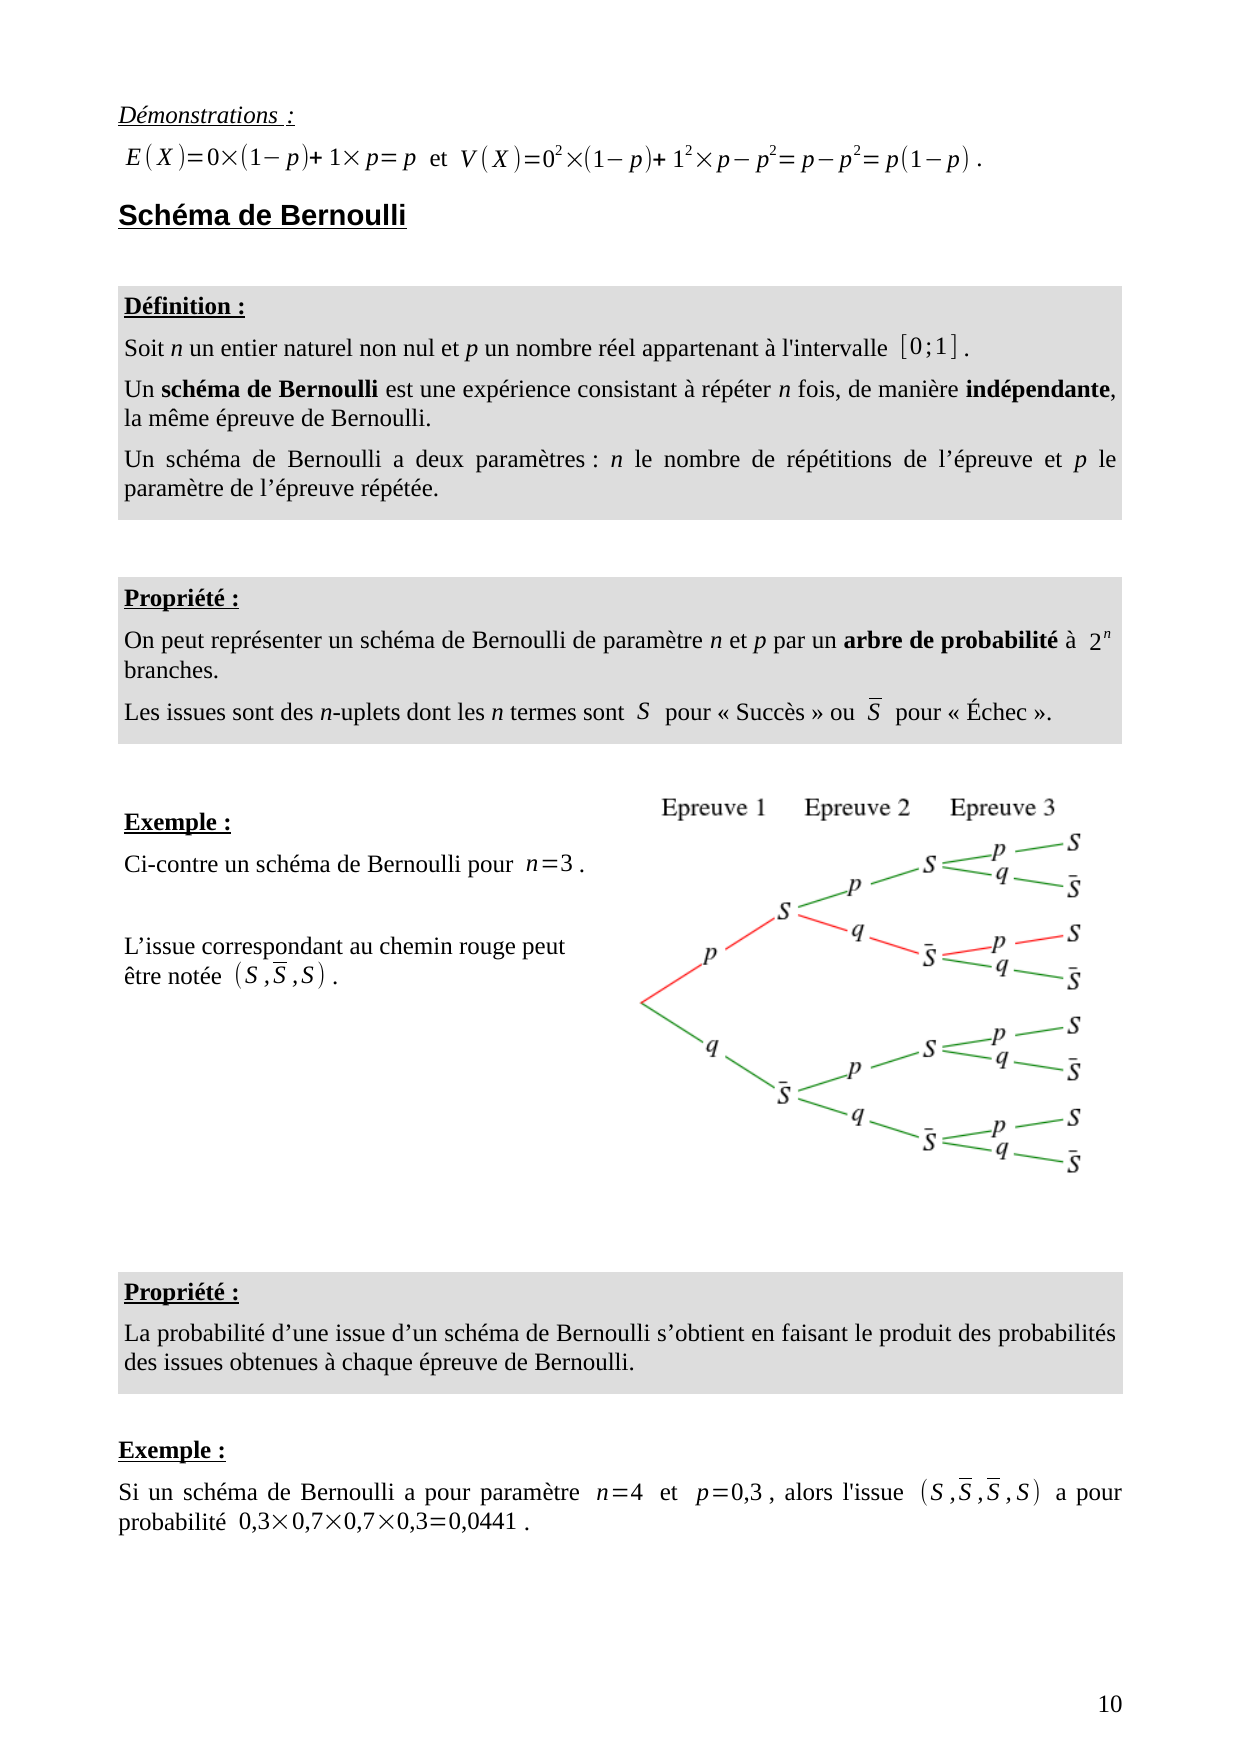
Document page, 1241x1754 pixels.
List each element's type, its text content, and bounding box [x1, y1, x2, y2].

table_header Exemple : Ci-contre un schéma de Bernoulli pour . L’issue correspondant au chemin rouge peut être notée . [118, 773, 593, 1230]
text Démonstrations : [118, 100, 1122, 129]
picture [598, 778, 1118, 1196]
subtitle Schéma de Bernoulli [118, 198, 1122, 232]
text Si un schéma de Bernoulli a pour paramètre et , alors l'issue a pour probabilité . [118, 1477, 1122, 1536]
table_header [593, 773, 1123, 1230]
text Exemple : [118, 1436, 1122, 1464]
table_header Propriété : On peut représenter un schéma de Bernoulli de paramètre n et p par un arbre de probabilité à branches. Les issues sont des n-uplets dont les n termes sont pour « Succès » ou pour « Échec ». [118, 577, 1122, 744]
table_header Propriété : La probabilité d’une issue d’un schéma de Bernoulli s’obtient en faisant le produit des probabilités des issues obtenues à chaque épreuve de Bernoulli. [118, 1272, 1123, 1394]
text et . [118, 141, 1122, 173]
table_header Définition : Soit n un entier naturel non nul et p un nombre réel appartenant à l'intervalle . Un schéma de Bernoulli est une expérience consistant à répéter n fois, de manière indépendante, la même épreuve de Bernoulli. Un schéma de Bernoulli a deux paramètres : n le nombre de répétitions de l’épreuve et p le paramètre de l’épreuve répétée. [118, 286, 1122, 520]
